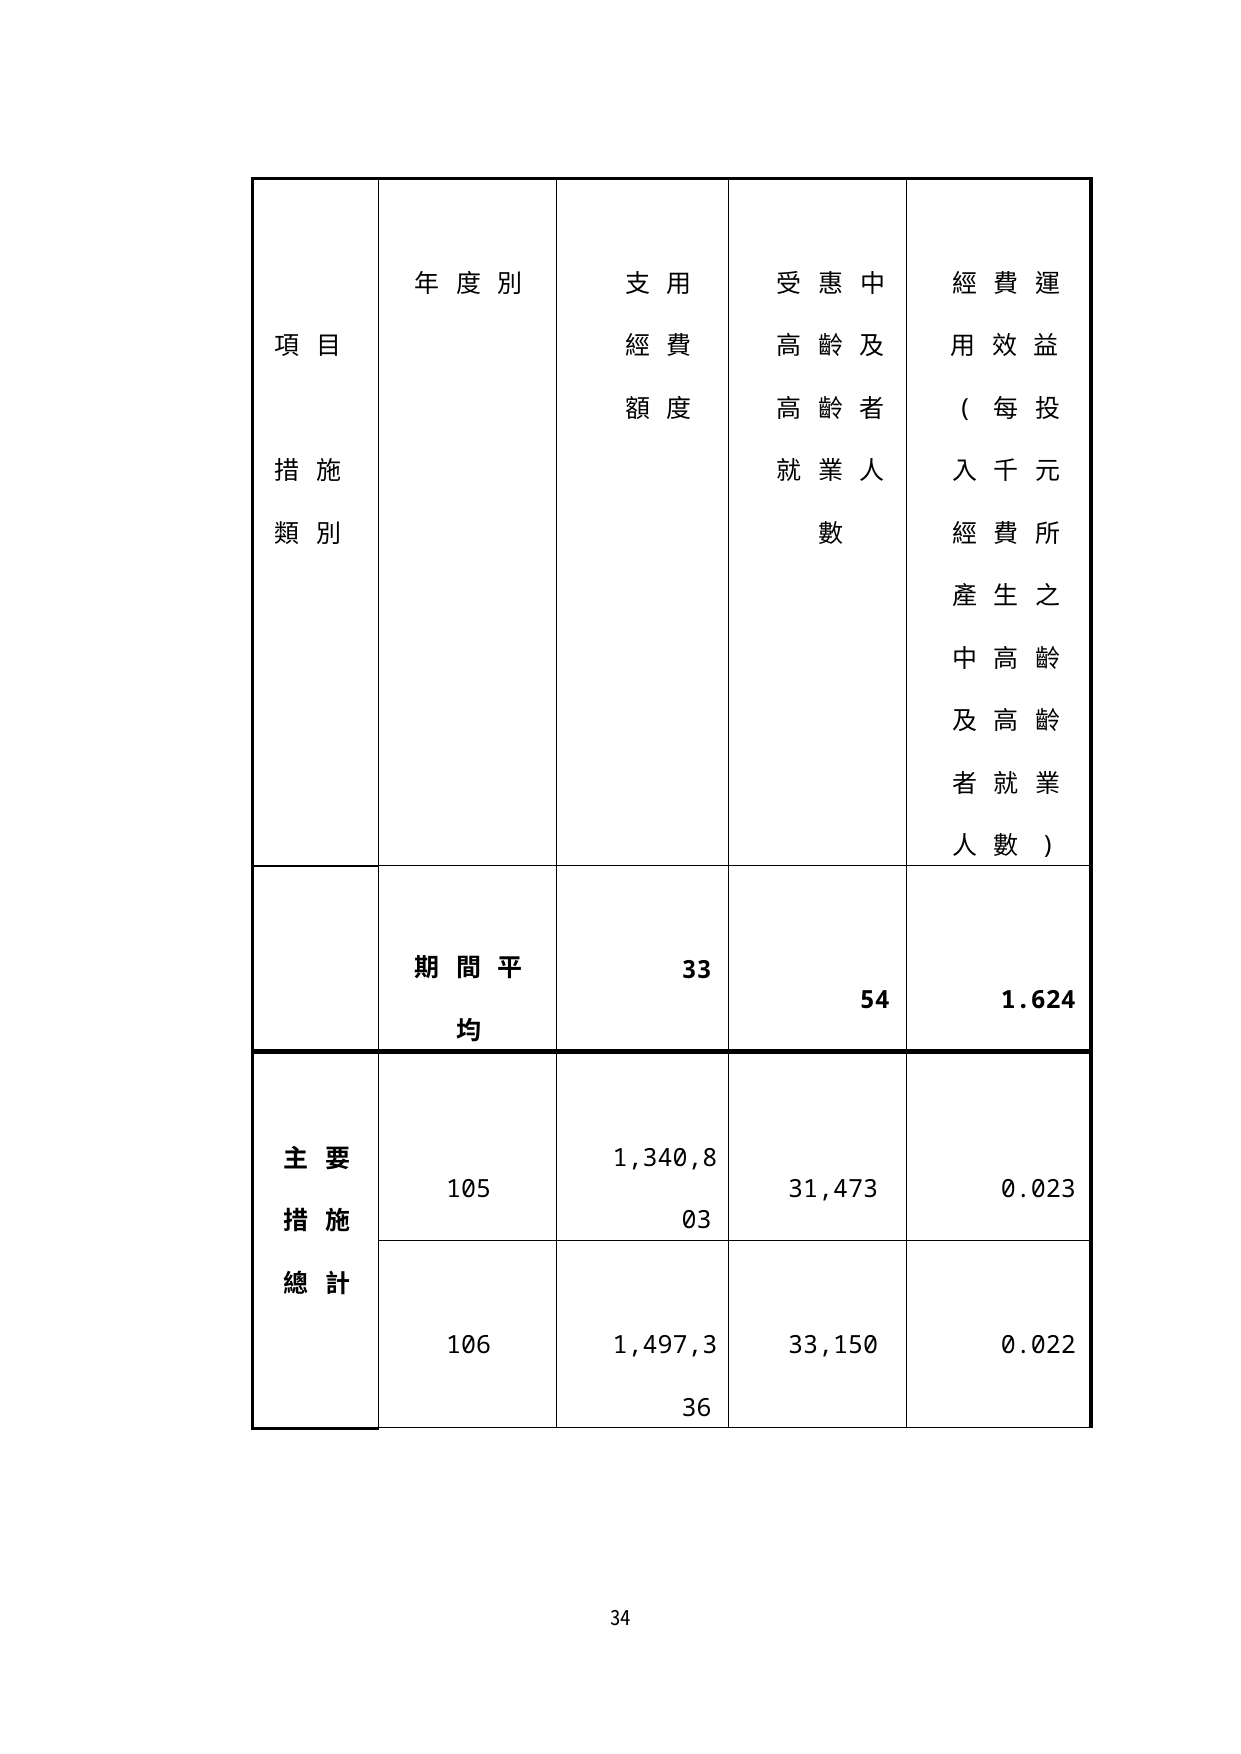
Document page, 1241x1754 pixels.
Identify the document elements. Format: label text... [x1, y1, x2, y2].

table_cell [254, 867, 378, 1049]
table_header 經費運用效益(每投入千元經費所產生之中高齡及高齡者就業人數) [907, 180, 1089, 865]
table_cell 106 [379, 1241, 556, 1427]
table_cell 1,497,336 [557, 1241, 728, 1427]
table_cell 1.624 [907, 866, 1089, 1049]
table_cell 33,150 [729, 1241, 906, 1427]
table_cell 期間平均 [379, 866, 556, 1049]
table_header 受惠中高齡及高齡者就業人數 [729, 180, 906, 865]
table_cell 33 [557, 866, 728, 1049]
table_cell 主要措施總計 [254, 1054, 378, 1427]
table_cell 105 [379, 1054, 556, 1240]
table_cell 31,473 [729, 1054, 906, 1240]
table_header 年度別 [379, 180, 556, 865]
table_cell 1,340,803 [557, 1054, 728, 1240]
table_cell 0.022 [907, 1241, 1089, 1427]
table_header 支用經費 額度 [557, 180, 728, 865]
table_cell 0.023 [907, 1054, 1089, 1240]
table_cell 54 [729, 866, 906, 1049]
table_header 項目 措施 類別 [254, 180, 378, 865]
